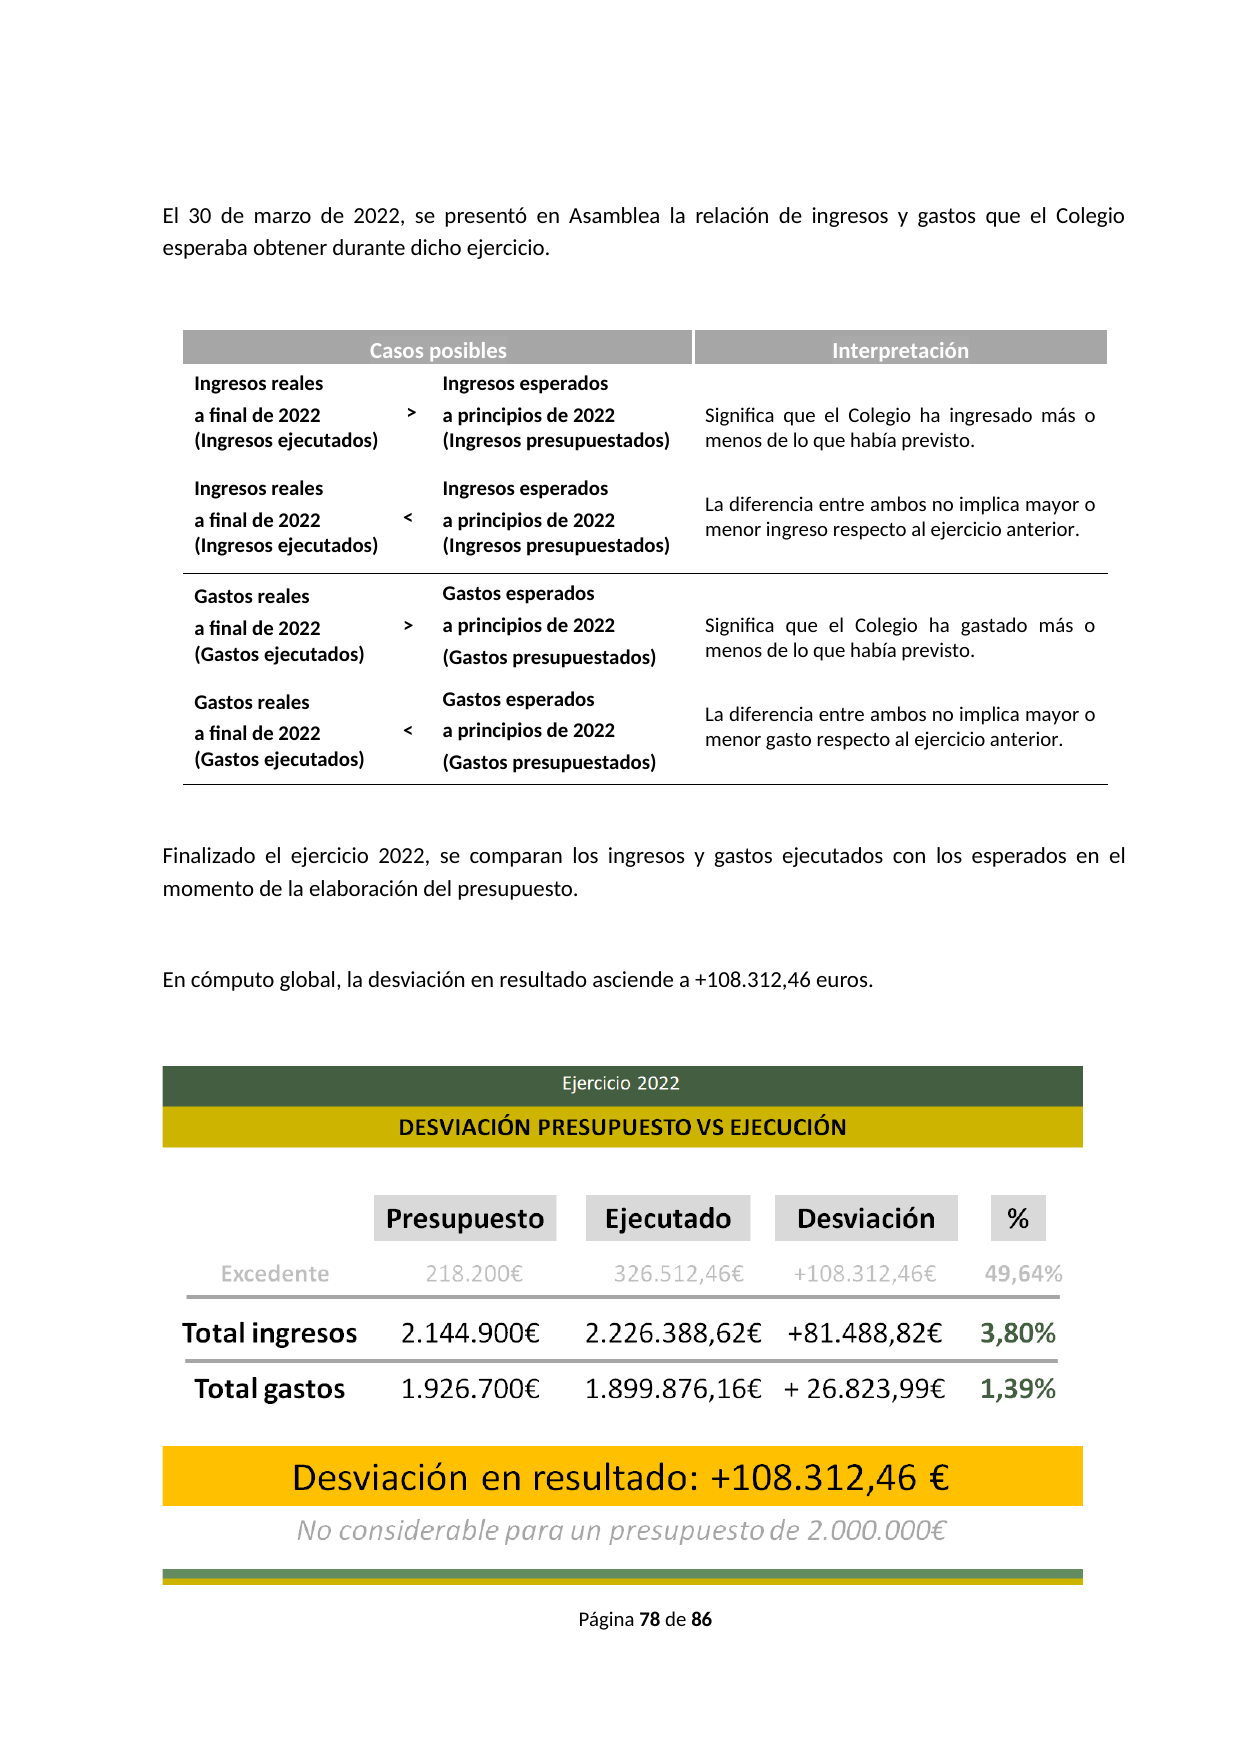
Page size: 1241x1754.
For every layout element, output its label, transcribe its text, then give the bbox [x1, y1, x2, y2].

table_cell Significa que el Colegio ha gastado más o menos de lo que había previsto. La diferencia entre ambos no implica mayor o menor gasto respecto al ejercicio anterior. [694, 574, 1107, 783]
table_cell Significa que el Colegio ha ingresado más o menos de lo que había previsto. La diferencia entre ambos no implica mayor o menor ingreso respecto al ejercicio anterior. [694, 364, 1107, 573]
text Finalizado el ejercicio 2022, se comparan los ingresos y gastos ejecutados con los esperados en el momento de la elaboración del presupuesto. [162, 841, 1128, 902]
table_cell Gastos reales a final de 2022 (Gastos ejecutados) [183, 669, 392, 783]
table_cell > [392, 364, 431, 453]
table_cell < [392, 453, 431, 573]
table_cell < [392, 669, 431, 783]
text El 30 de marzo de 2022, se presentó en Asamblea la relación de ingresos y gastos que el Colegio esperaba obtener durante dicho ejercicio. [162, 201, 1128, 261]
table_header Interpretación [695, 330, 1107, 364]
table_cell Gastos esperados a principios de 2022 (Gastos presupuestados) [431, 574, 694, 669]
table_cell Gastos reales a final de 2022 (Gastos ejecutados) [183, 574, 392, 669]
table_cell Ingresos esperados a principios de 2022 (Ingresos presupuestados) [431, 453, 694, 573]
table_cell Ingresos esperados a principios de 2022 (Ingresos presupuestados) [431, 364, 694, 453]
text En cómputo global, la desviación en resultado asciende a +108.312,46 euros. [162, 952, 1128, 993]
table_cell > [392, 574, 431, 669]
table_header Casos posibles [183, 330, 692, 364]
table_cell Ingresos reales a final de 2022 (Ingresos ejecutados) [183, 364, 392, 453]
table_cell Gastos esperados a principios de 2022 (Gastos presupuestados) [431, 669, 694, 783]
table_cell Ingresos reales a final de 2022 (Ingresos ejecutados) [183, 453, 392, 573]
